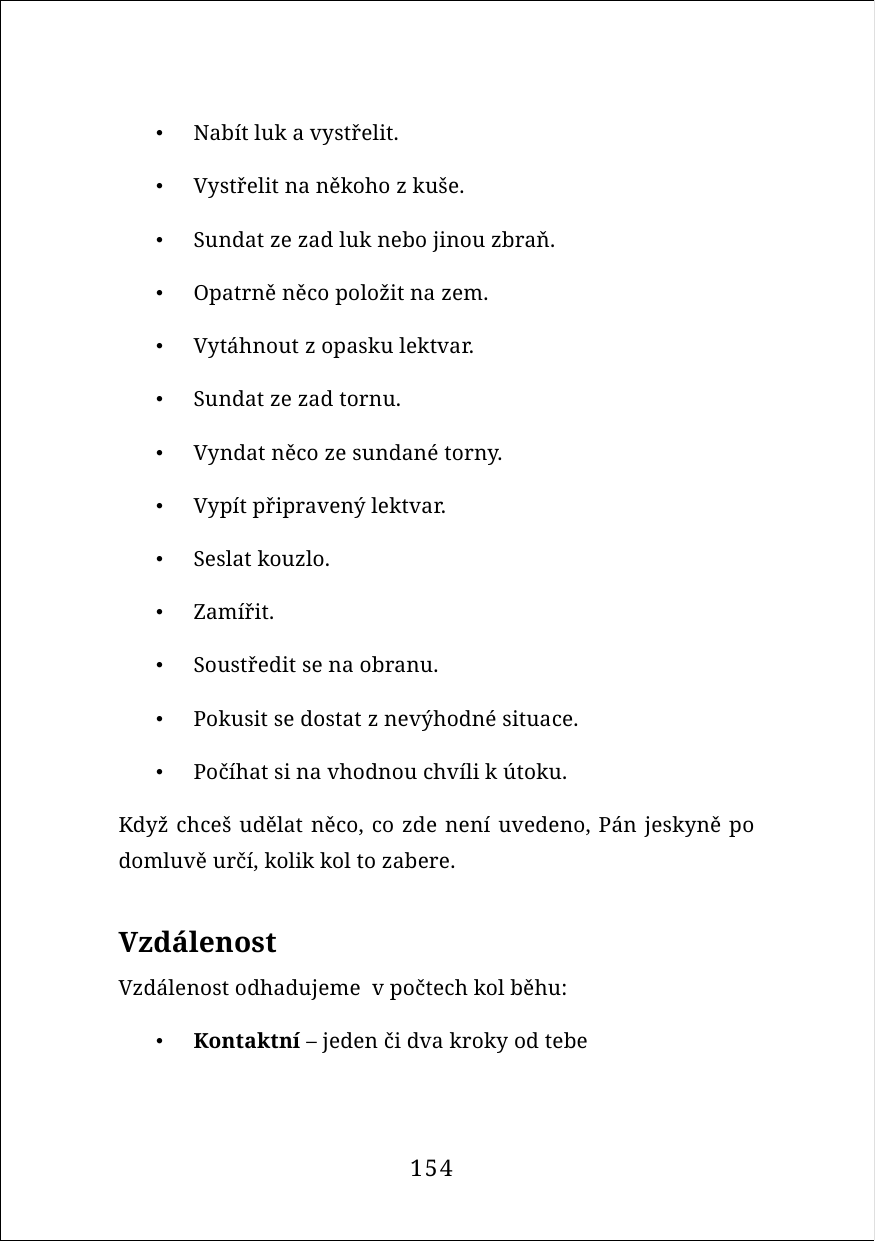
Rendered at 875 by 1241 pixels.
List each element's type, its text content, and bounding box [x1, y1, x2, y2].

list Vyndat něco ze sundané torny. [156, 438, 756, 466]
list Nabít luk a vystřelit. [156, 118, 756, 147]
list Vytáhnout z opasku lektvar. [156, 331, 756, 359]
list Opatrně něco položit na zem. [156, 278, 756, 306]
list Sundat ze zad tornu. [156, 384, 756, 413]
subtitle Vzdálenost [118, 923, 756, 961]
list Zamířit. [156, 597, 756, 626]
list Pokusit se dostat z nevýhodné situace. [156, 704, 756, 732]
list Vystřelit na někoho z kuše. [156, 171, 756, 200]
text Když chceš udělat něco, co zde není uvedeno, Pán jeskyně po domluvě určí, kolik kol to zabere. [118, 810, 756, 874]
list Seslat kouzlo. [156, 544, 756, 572]
list Vypít připravený lektvar. [156, 491, 756, 519]
list Sundat ze zad luk nebo jinou zbraň. [156, 225, 756, 253]
text Vzdálenost odhadujeme v počtech kol běhu: [118, 973, 756, 1001]
list Soustředit se na obranu. [156, 651, 756, 679]
list Kontaktní – jeden či dva kroky od tebe [156, 1026, 756, 1054]
list Počíhat si na vhodnou chvíli k útoku. [156, 757, 756, 785]
